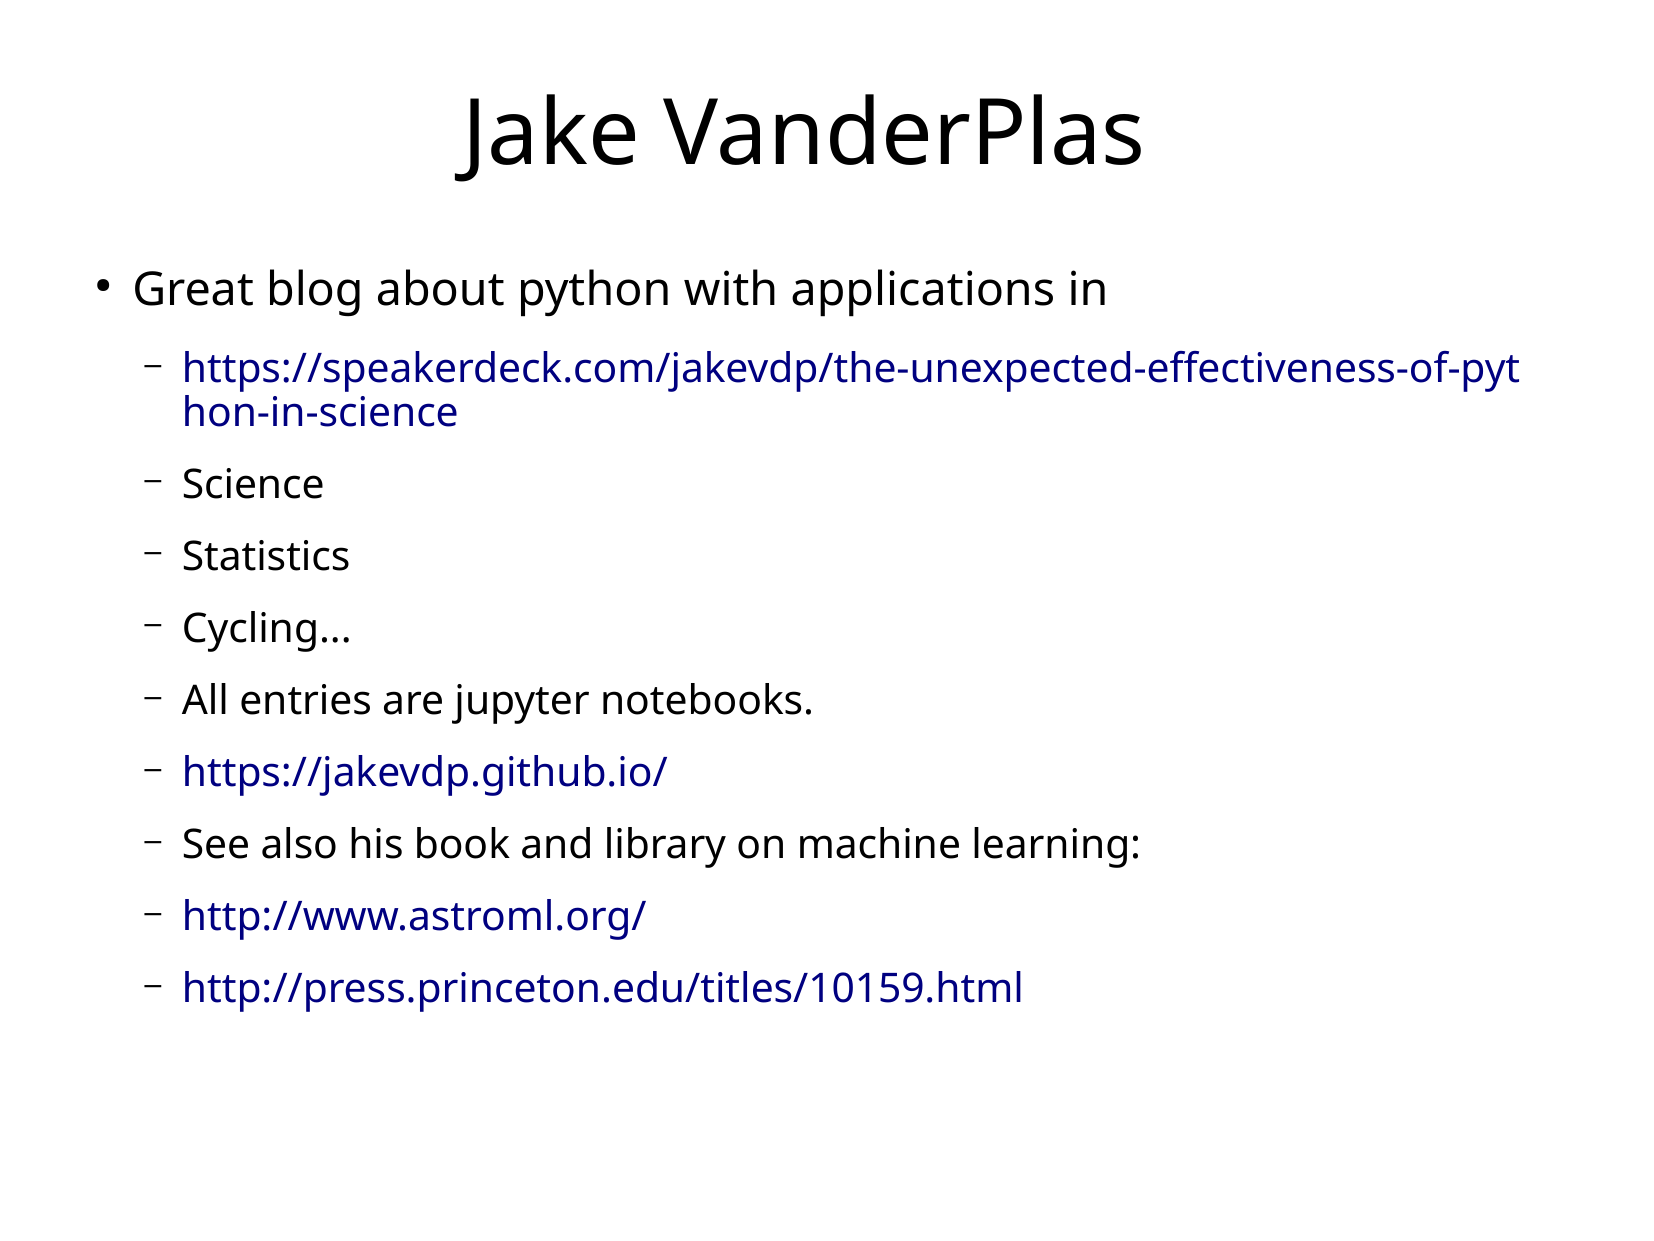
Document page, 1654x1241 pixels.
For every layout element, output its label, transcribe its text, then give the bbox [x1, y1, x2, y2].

title Jake VanderPlas [79, 25, 1531, 233]
list Great blog about python with applications in https://speakerdeck.com/jakevdp/the-unexpected-effectiveness-of-python-in-science Science Statistics Cycling... All entries are jupyter notebooks. https://jakevdp.github.io/ See also his book and library on machine learning: http://www.astroml.org/ http://press.princeton.edu/titles/10159.html [82, 255, 1538, 975]
